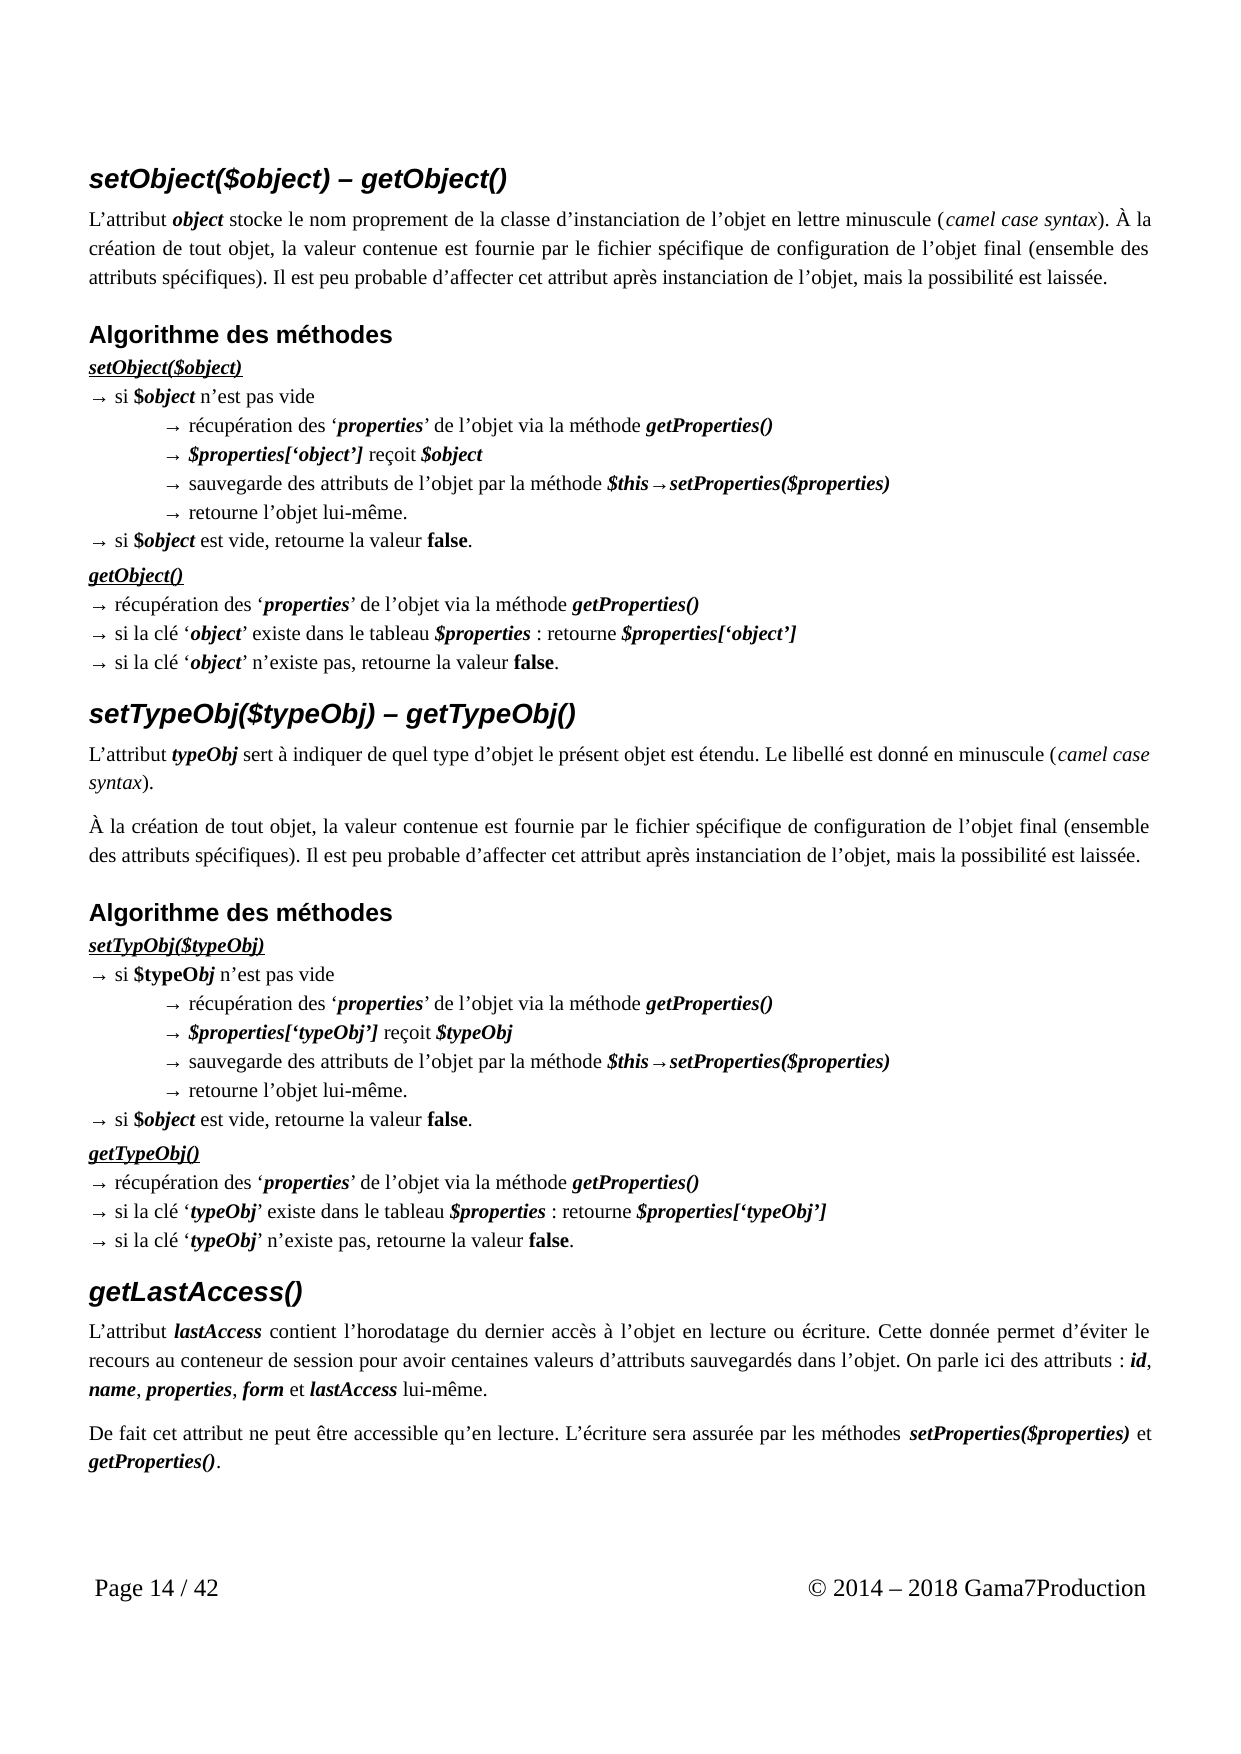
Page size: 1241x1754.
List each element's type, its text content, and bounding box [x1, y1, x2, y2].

text setTypObj($typeObj) [88, 933, 1152, 957]
text L’attribut lastAccess contient l’horodatage du dernier accès à l’objet en lecture ou écriture. Cette donnée permet d’éviter le recours au conteneur de session pour avoir centaines valeurs d’attributs sauvegardés dans l’objet. On parle ici des attributs : id, name, properties, form et lastAccess lui-même. [88, 1319, 1152, 1401]
text → récupération des ‘properties’ de l’objet via la méthode getProperties() [88, 991, 1152, 1015]
text L’attribut object stocke le nom proprement de la classe d’instanciation de l’objet en lettre minuscule (camel case syntax). À la création de tout objet, la valeur contenue est fournie par le fichier spécifique de configuration de l’objet final (ensemble des attributs spécifiques). Il est peu probable d’affecter cet attribut après instanciation de l’objet, mais la possibilité est laissée. [88, 207, 1152, 289]
text → si $object n’est pas vide [88, 384, 1152, 408]
text getObject() [88, 563, 1152, 587]
text À la création de tout objet, la valeur contenue est fournie par le fichier spécifique de configuration de l’objet final (ensemble des attributs spécifiques). Il est peu probable d’affecter cet attribut après instanciation de l’objet, mais la possibilité est laissée. [88, 814, 1152, 867]
text → si la clé ‘object’ existe dans le tableau $properties : retourne $properties[‘object’] [88, 621, 1152, 645]
text → sauvegarde des attributs de l’objet par la méthode $this→setProperties($properties) [88, 471, 1152, 495]
text getTypeObj() [88, 1141, 1152, 1165]
subtitle Algorithme des méthodes [88, 321, 1152, 349]
text → si la clé ‘typeObj’ existe dans le tableau $properties : retourne $properties[‘typeObj’] [88, 1199, 1152, 1223]
subtitle setTypeObj($typeObj) – getTypeObj() [88, 697, 1152, 729]
text L’attribut typeObj sert à indiquer de quel type d’objet le présent objet est étendu. Le libellé est donné en minuscule (camel case syntax). [88, 741, 1152, 794]
text → récupération des ‘properties’ de l’objet via la méthode getProperties() [88, 592, 1152, 616]
text setObject($object) [88, 355, 1152, 379]
text → si la clé ‘object’ n’existe pas, retourne la valeur false. [88, 650, 1152, 674]
text → si la clé ‘typeObj’ n’existe pas, retourne la valeur false. [88, 1228, 1152, 1252]
text → si $object est vide, retourne la valeur false. [88, 528, 1152, 552]
text → $properties[‘object’] reçoit $object [88, 442, 1152, 466]
text → si $object est vide, retourne la valeur false. [88, 1106, 1152, 1131]
subtitle setObject($object) – getObject() [88, 162, 1152, 194]
subtitle Algorithme des méthodes [88, 898, 1152, 927]
text → récupération des ‘properties’ de l’objet via la méthode getProperties() [88, 1170, 1152, 1194]
text → récupération des ‘properties’ de l’objet via la méthode getProperties() [88, 413, 1152, 437]
text → $properties[‘typeObj’] reçoit $typeObj [88, 1020, 1152, 1044]
subtitle getLastAccess() [88, 1275, 1152, 1307]
text → si $typeObj n’est pas vide [88, 962, 1152, 986]
text → sauvegarde des attributs de l’objet par la méthode $this→setProperties($properties) [88, 1049, 1152, 1073]
text De fait cet attribut ne peut être accessible qu’en lecture. L’écriture sera assurée par les méthodes setProperties($properties) et getProperties(). [88, 1421, 1152, 1473]
text → retourne l’objet lui-même. [88, 1078, 1152, 1102]
text → retourne l’objet lui-même. [88, 499, 1152, 524]
